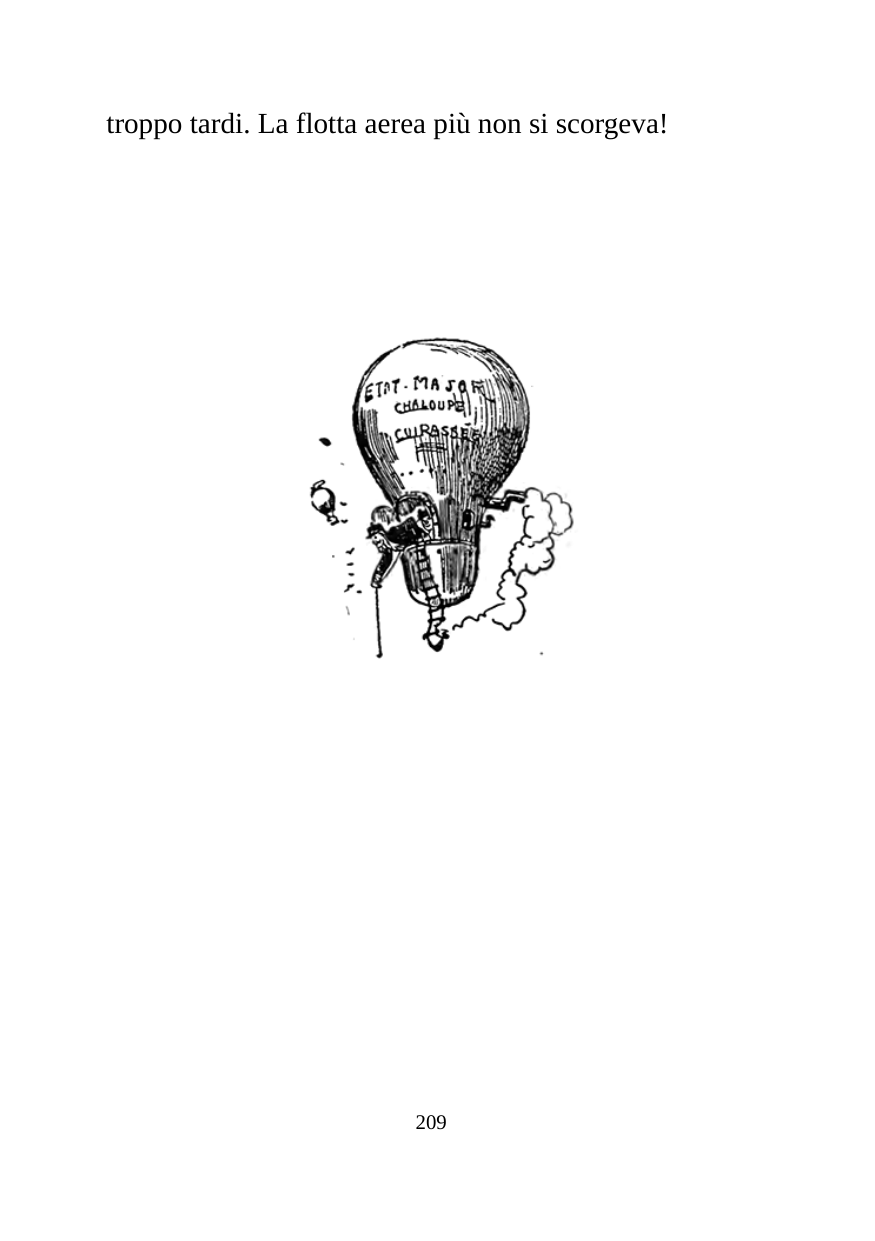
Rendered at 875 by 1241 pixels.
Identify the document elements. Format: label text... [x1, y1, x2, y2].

picture [297, 328, 583, 666]
text troppo tardi. La flotta aerea più non si scorgeva! [106, 106, 756, 140]
